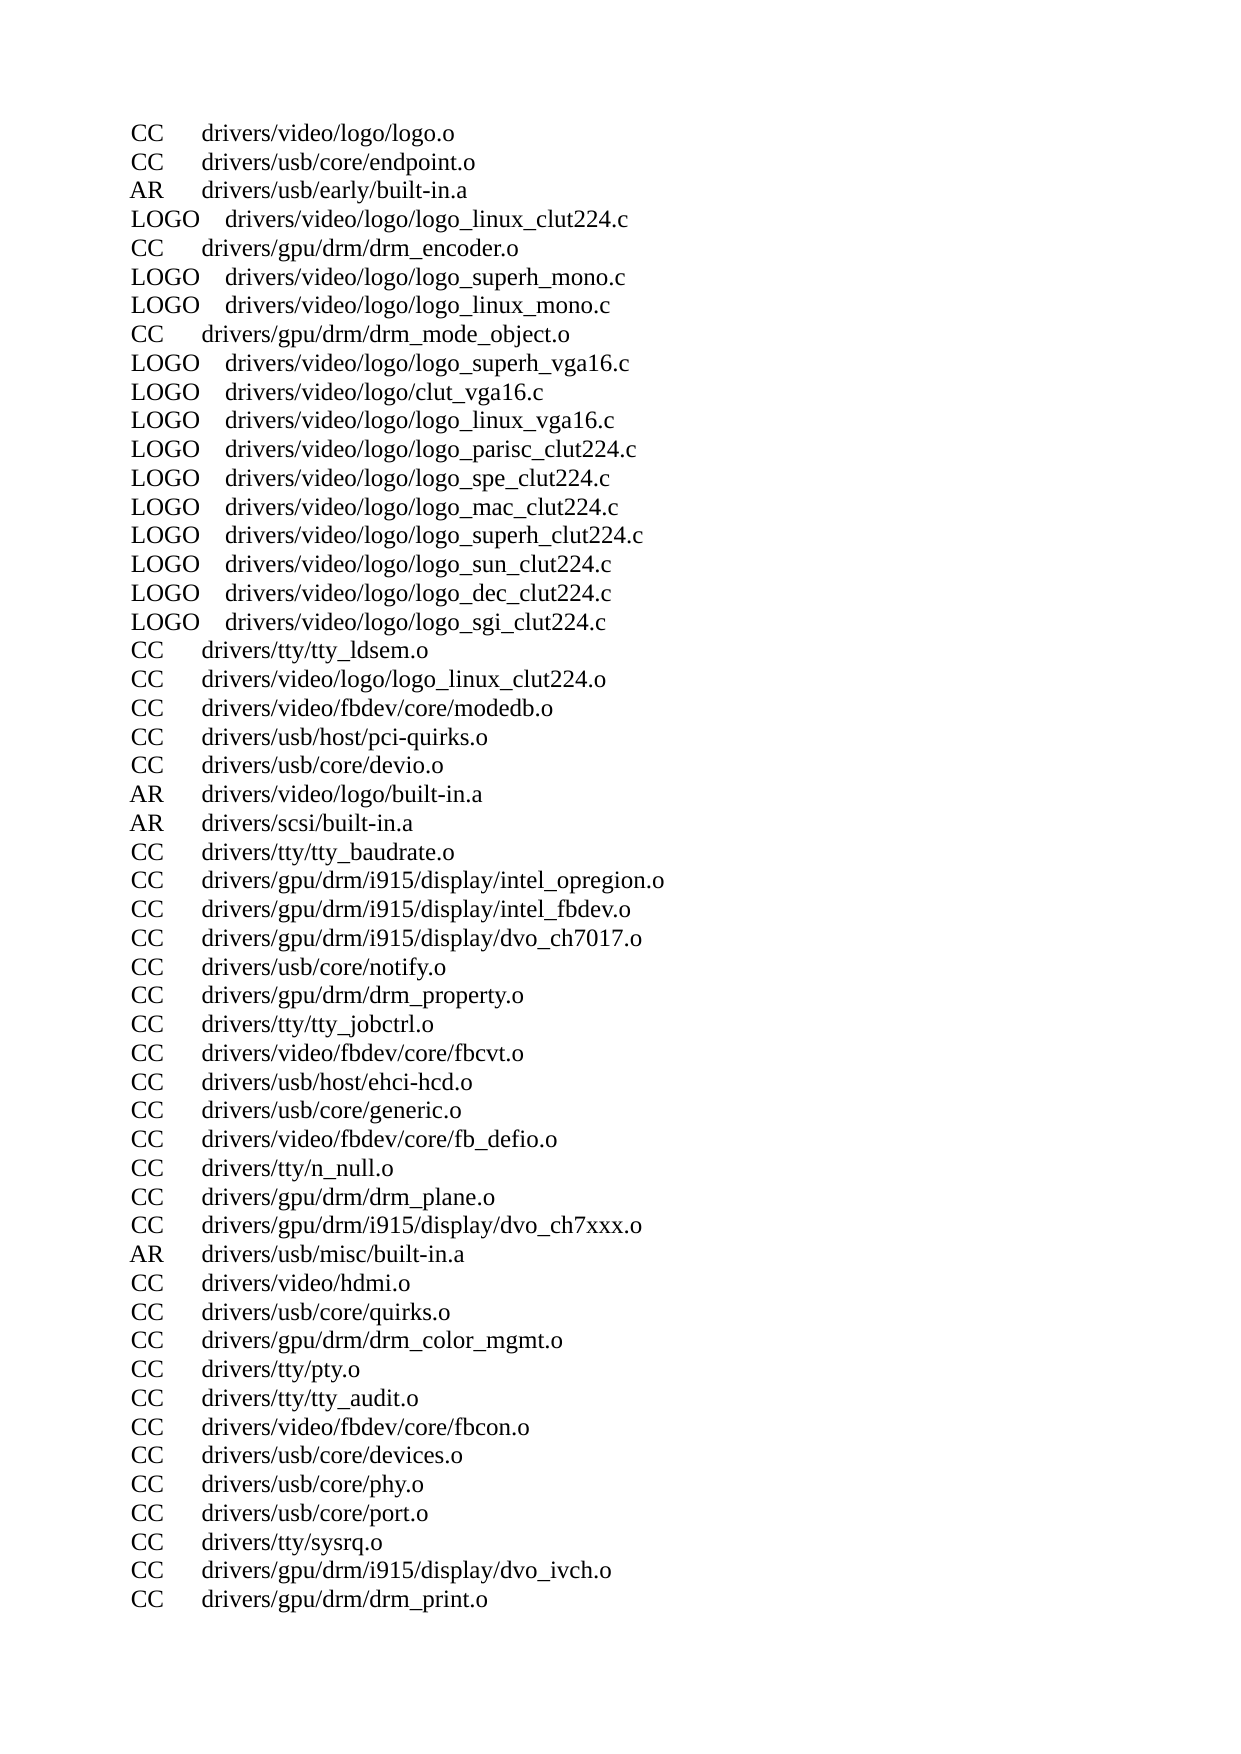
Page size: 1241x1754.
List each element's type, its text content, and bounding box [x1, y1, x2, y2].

text CC drivers/tty/tty_ldsem.o [118, 636, 1122, 664]
text CC drivers/usb/core/devices.o [118, 1441, 1122, 1469]
text CC drivers/usb/core/endpoint.o [118, 147, 1122, 176]
text CC drivers/video/logo/logo.o [118, 118, 1122, 147]
text LOGO drivers/video/logo/clut_vga16.c [118, 377, 1122, 406]
text CC drivers/tty/n_null.o [118, 1153, 1122, 1182]
text CC drivers/video/fbdev/core/fb_defio.o [118, 1124, 1122, 1153]
text AR drivers/scsi/built-in.a [118, 808, 1122, 837]
text LOGO drivers/video/logo/logo_mac_clut224.c [118, 492, 1122, 521]
text LOGO drivers/video/logo/logo_superh_vga16.c [118, 348, 1122, 377]
text CC drivers/tty/pty.o [118, 1354, 1122, 1383]
text CC drivers/tty/sysrq.o [118, 1527, 1122, 1556]
text CC drivers/gpu/drm/i915/display/dvo_ivch.o [118, 1556, 1122, 1584]
text LOGO drivers/video/logo/logo_linux_vga16.c [118, 406, 1122, 434]
text LOGO drivers/video/logo/logo_dec_clut224.c [118, 578, 1122, 607]
text CC drivers/gpu/drm/i915/display/dvo_ch7xxx.o [118, 1211, 1122, 1239]
text CC drivers/video/fbdev/core/fbcvt.o [118, 1038, 1122, 1067]
text LOGO drivers/video/logo/logo_spe_clut224.c [118, 463, 1122, 492]
text CC drivers/video/fbdev/core/fbcon.o [118, 1412, 1122, 1441]
text CC drivers/gpu/drm/drm_print.o [118, 1584, 1122, 1613]
text CC drivers/gpu/drm/drm_mode_object.o [118, 319, 1122, 348]
text CC drivers/gpu/drm/i915/display/intel_opregion.o [118, 866, 1122, 894]
text CC drivers/usb/host/pci-quirks.o [118, 722, 1122, 751]
text CC drivers/gpu/drm/drm_plane.o [118, 1182, 1122, 1211]
text CC drivers/tty/tty_baudrate.o [118, 837, 1122, 866]
text LOGO drivers/video/logo/logo_parisc_clut224.c [118, 434, 1122, 463]
text CC drivers/gpu/drm/i915/display/intel_fbdev.o [118, 894, 1122, 923]
text CC drivers/video/fbdev/core/modedb.o [118, 693, 1122, 722]
text CC drivers/usb/core/notify.o [118, 952, 1122, 981]
text AR drivers/usb/misc/built-in.a [118, 1239, 1122, 1268]
text AR drivers/video/logo/built-in.a [118, 779, 1122, 808]
text CC drivers/gpu/drm/drm_color_mgmt.o [118, 1326, 1122, 1354]
text CC drivers/tty/tty_jobctrl.o [118, 1009, 1122, 1038]
text CC drivers/video/logo/logo_linux_clut224.o [118, 664, 1122, 693]
text CC drivers/usb/host/ehci-hcd.o [118, 1067, 1122, 1096]
text CC drivers/usb/core/generic.o [118, 1096, 1122, 1124]
text LOGO drivers/video/logo/logo_superh_mono.c [118, 262, 1122, 291]
text CC drivers/gpu/drm/drm_property.o [118, 981, 1122, 1009]
text LOGO drivers/video/logo/logo_linux_clut224.c [118, 204, 1122, 233]
text CC drivers/tty/tty_audit.o [118, 1383, 1122, 1412]
text CC drivers/gpu/drm/drm_encoder.o [118, 233, 1122, 262]
text LOGO drivers/video/logo/logo_sgi_clut224.c [118, 607, 1122, 636]
text CC drivers/video/hdmi.o [118, 1268, 1122, 1297]
text CC drivers/usb/core/devio.o [118, 751, 1122, 779]
text LOGO drivers/video/logo/logo_linux_mono.c [118, 291, 1122, 319]
text CC drivers/usb/core/quirks.o [118, 1297, 1122, 1326]
text CC drivers/usb/core/port.o [118, 1498, 1122, 1527]
text LOGO drivers/video/logo/logo_sun_clut224.c [118, 549, 1122, 578]
text LOGO drivers/video/logo/logo_superh_clut224.c [118, 521, 1122, 549]
text AR drivers/usb/early/built-in.a [118, 176, 1122, 204]
text CC drivers/usb/core/phy.o [118, 1469, 1122, 1498]
text CC drivers/gpu/drm/i915/display/dvo_ch7017.o [118, 923, 1122, 952]
